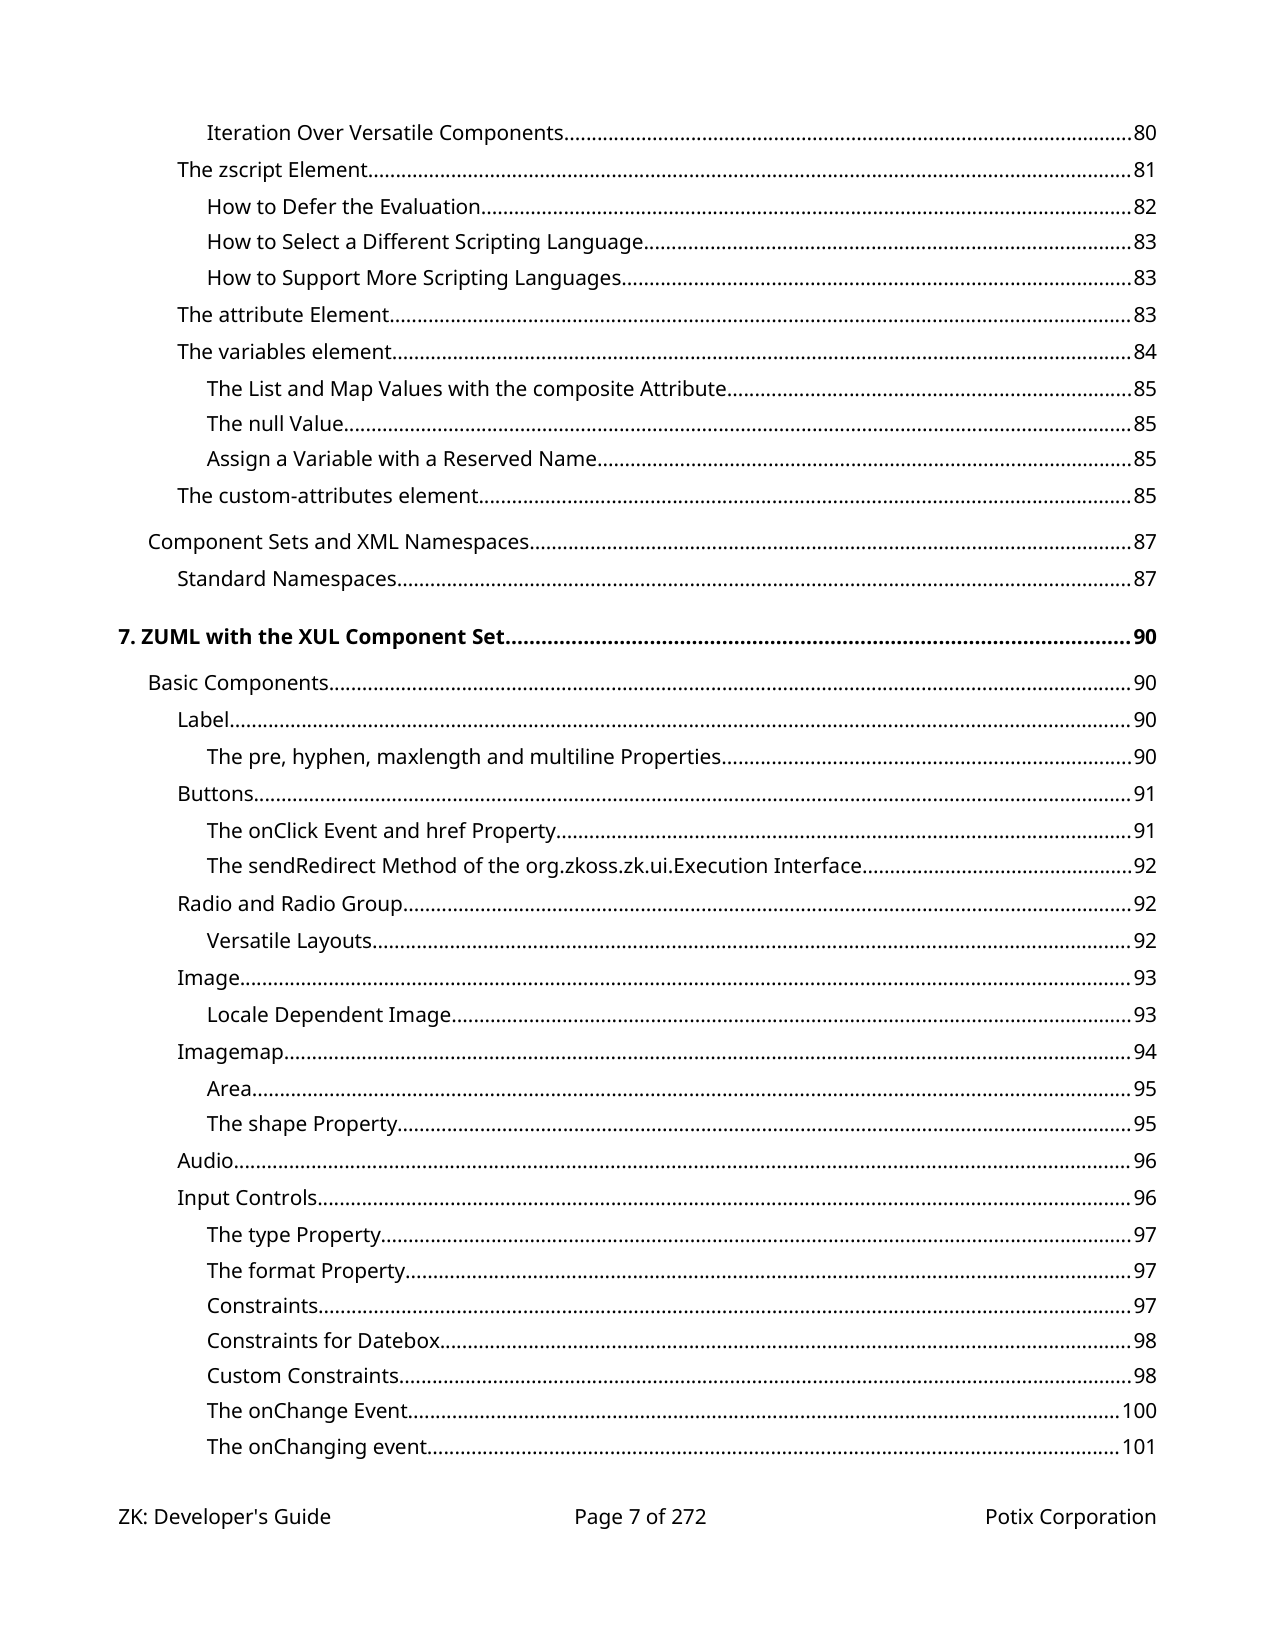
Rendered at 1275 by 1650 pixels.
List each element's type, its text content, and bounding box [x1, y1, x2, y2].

text Constraints 97 [207, 1291, 1157, 1319]
text The sendRedirect Method of the org.zkoss.zk.ui.Execution Interface 92 [207, 852, 1157, 880]
text The shape Property 95 [207, 1109, 1157, 1138]
text Image 93 [177, 963, 1157, 991]
text Custom Constraints 98 [207, 1361, 1157, 1390]
text Area 95 [207, 1074, 1157, 1102]
text Radio and Radio Group 92 [177, 889, 1157, 917]
text The null Value 85 [207, 409, 1157, 437]
text 7. ZUML with the XUL Component Set 90 [118, 622, 1157, 650]
text Label 90 [177, 705, 1157, 733]
text The custom-attributes element 85 [177, 481, 1157, 510]
text The format Property 97 [207, 1256, 1157, 1284]
text Basic Components 90 [148, 668, 1157, 696]
text Audio 96 [177, 1146, 1157, 1175]
text The type Property 97 [207, 1221, 1157, 1249]
text Standard Namespaces 87 [177, 564, 1157, 593]
text How to Select a Different Scripting Language 83 [207, 227, 1157, 256]
text Buttons 91 [177, 779, 1157, 808]
text Constraints for Datebox 98 [207, 1326, 1157, 1354]
text Component Sets and XML Namespaces 87 [148, 527, 1157, 556]
text The pre, hyphen, maxlength and multiline Properties 90 [207, 742, 1157, 771]
text Versatile Layouts 92 [207, 926, 1157, 954]
text The zscript Element 81 [177, 155, 1157, 183]
text The onChanging event 101 [207, 1432, 1157, 1460]
text The onClick Event and href Property 91 [207, 816, 1157, 845]
text How to Support More Scripting Languages 83 [207, 263, 1157, 291]
text Locale Dependent Image 93 [207, 1000, 1157, 1028]
text Input Controls 96 [177, 1183, 1157, 1212]
text The attribute Element 83 [177, 300, 1157, 328]
text The List and Map Values with the composite Attribute 85 [207, 374, 1157, 402]
text Iteration Over Versatile Components 80 [207, 118, 1157, 146]
text The onChange Event 100 [207, 1397, 1157, 1425]
text Imagemap 94 [177, 1037, 1157, 1065]
text The variables element 84 [177, 337, 1157, 365]
text How to Defer the Evaluation 82 [207, 192, 1157, 221]
text Assign a Variable with a Reserved Name 85 [207, 444, 1157, 473]
